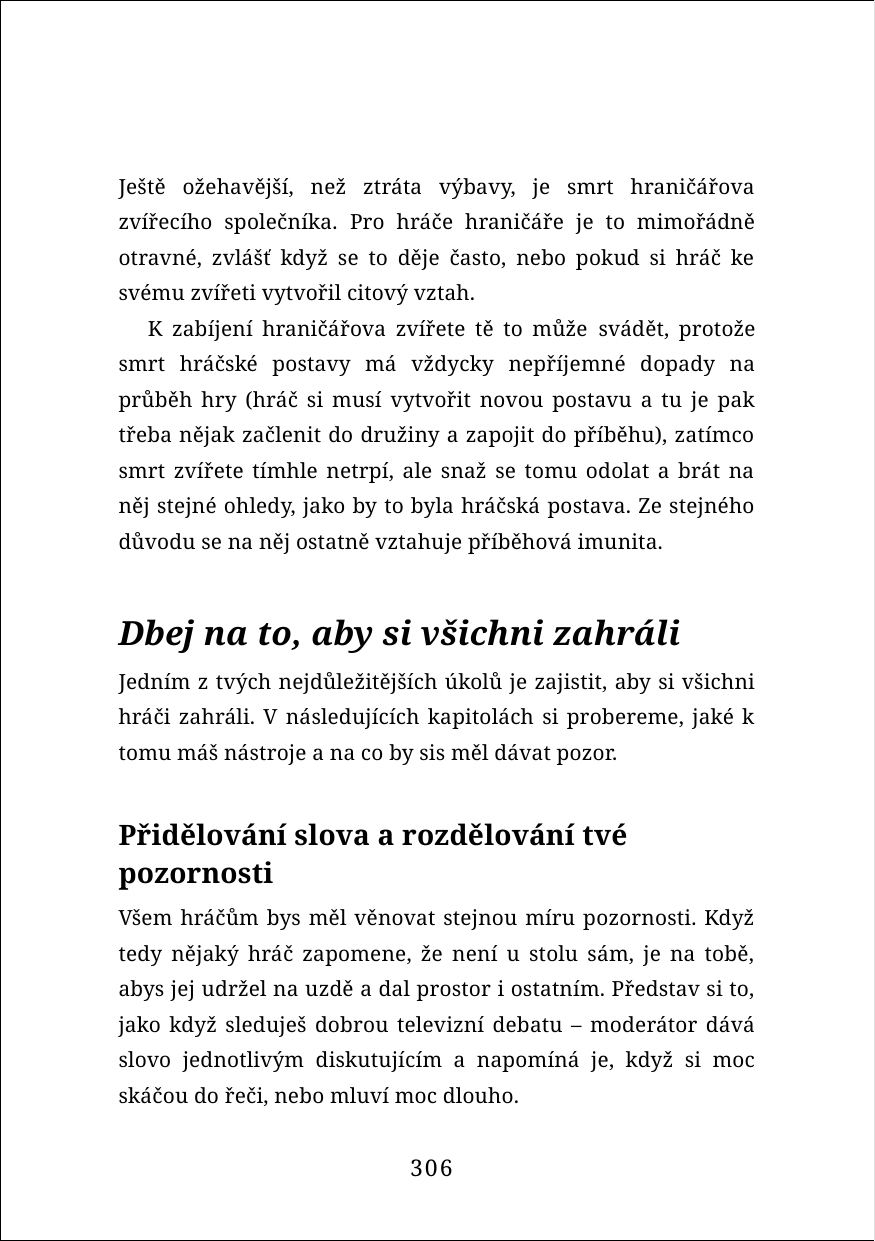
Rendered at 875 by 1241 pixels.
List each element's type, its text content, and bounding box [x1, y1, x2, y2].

text Ještě ožehavější, než ztráta výbavy, je smrt hraničářova zvířecího společníka. Pro hráče hraničáře je to mimořádně otravné, zvlášť když se to děje často, nebo pokud si hráč ke svému zvířeti vytvořil citový vztah. K zabíjení hraničářova zvířete tě to může svádět, protože smrt hráčské postavy má vždycky nepříjemné dopady na průběh hry (hráč si musí vytvořit novou postavu a tu je pak třeba nějak začlenit do družiny a zapojit do příběhu), zatímco smrt zvířete tímhle netrpí, ale snaž se tomu odolat a brát na něj stejné ohledy, jako by to byla hráčská postava. Ze stejného důvodu se na něj ostatně vztahuje příběhová imunita. [118, 172, 756, 555]
text Všem hráčům bys měl věnovat stejnou míru pozornosti. Když tedy nějaký hráč zapomene, že není u stolu sám, je na tobě, abys jej udržel na uzdě a dal prostor i ostatním. Představ si to, jako když sleduješ dobrou televizní debatu – moderátor dává slovo jednotlivým diskutujícím a napomíná je, když si moc skáčou do řeči, nebo mluví moc dlouho. [118, 903, 756, 1109]
subtitle Dbej na to, aby si všichni zahráli [118, 610, 756, 655]
text Jedním z tvých nejdůležitějších úkolů je zajistit, aby si všichni hráči zahráli. V následujících kapitolách si probereme, jaké k tomu máš nástroje a na co by sis měl dávat pozor. [118, 667, 756, 766]
subtitle Přidělování slova a rozdělování tvé pozornosti [118, 815, 756, 892]
